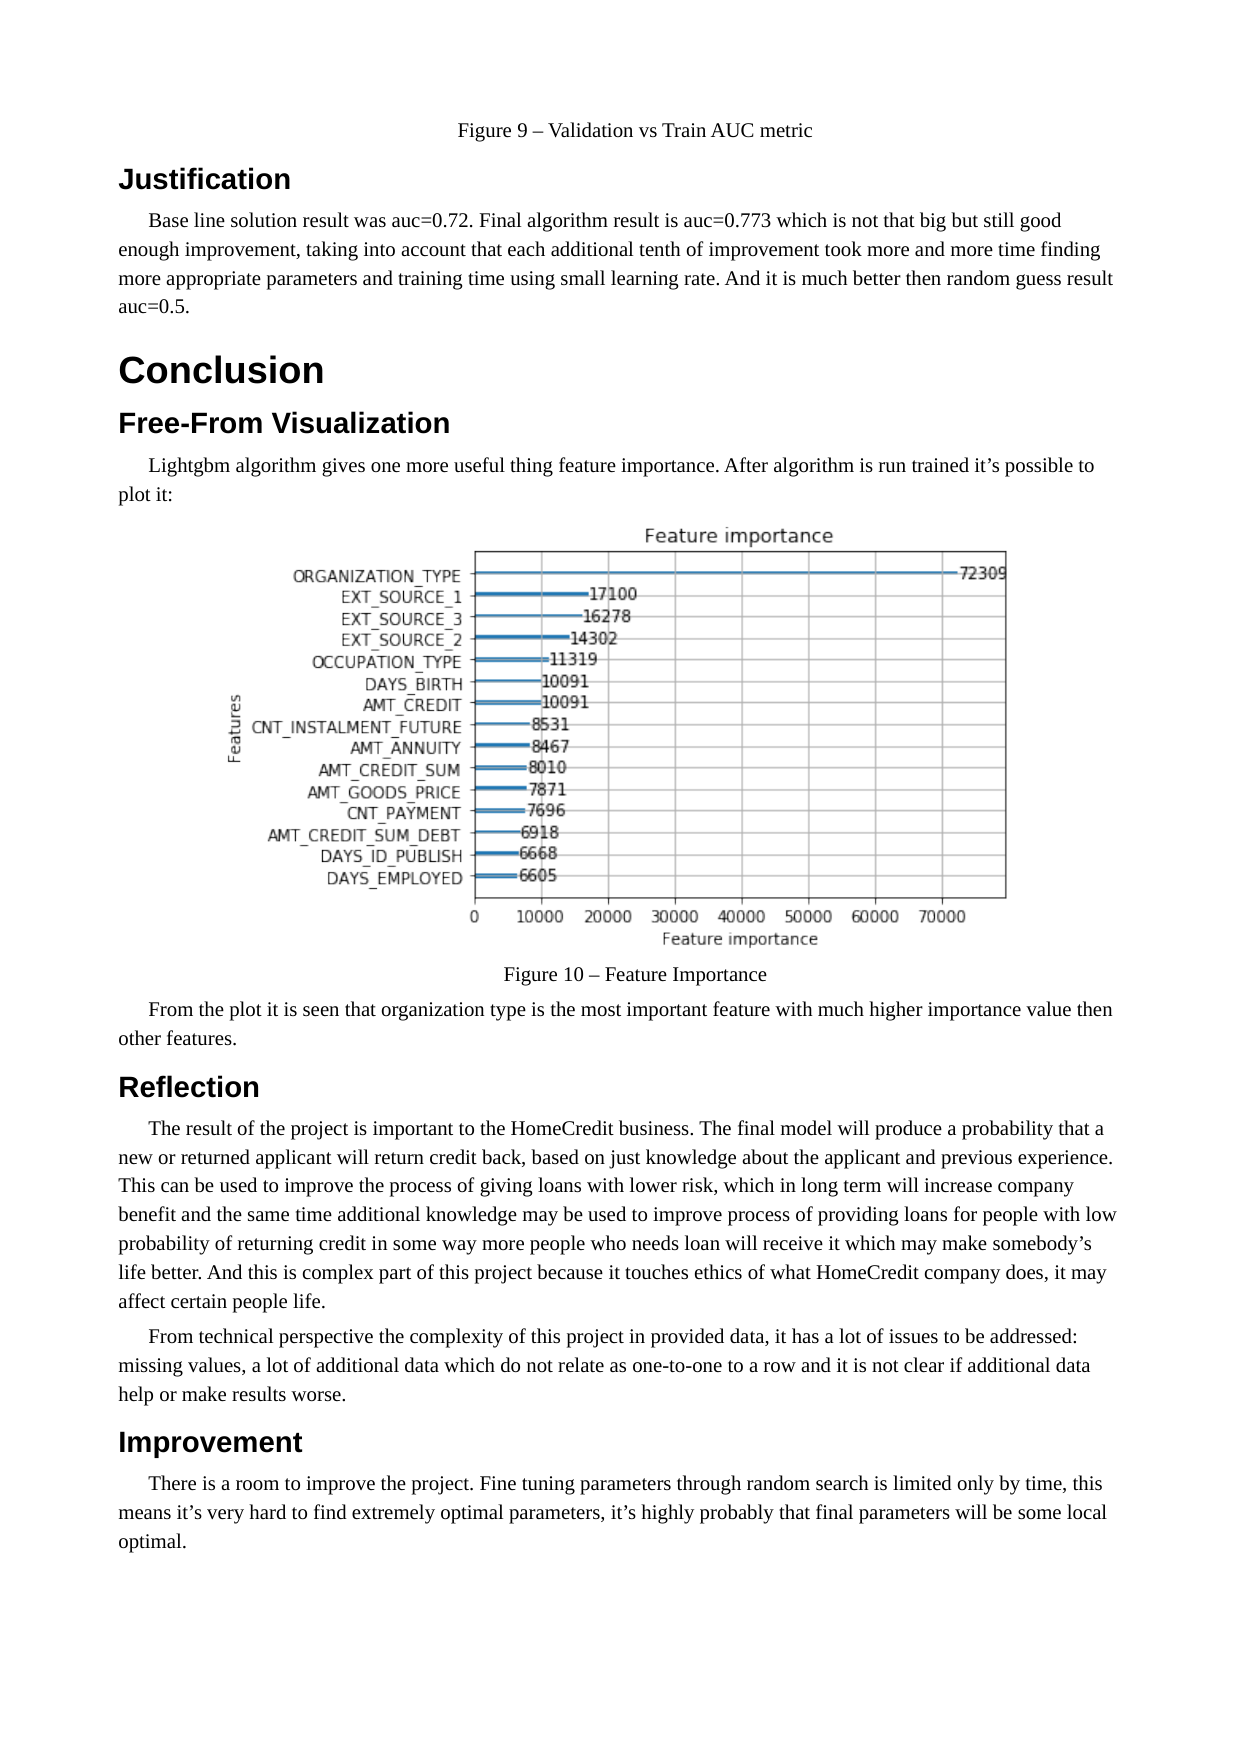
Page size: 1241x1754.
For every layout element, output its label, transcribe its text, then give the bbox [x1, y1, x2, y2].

subtitle Free-From Visualization [118, 406, 1122, 440]
text Figure 9 – Validation vs Train AUC metric [118, 118, 1122, 142]
text Base line solution result was auc=0.72. Final algorithm result is auc=0.773 which is not that big but still good enough improvement, taking into account that each additional tenth of improvement took more and more time finding more appropriate parameters and training time using small learning rate. And it is much better then random guess result auc=0.5. [118, 208, 1122, 318]
text The result of the project is important to the HomeCredit business. The final model will produce a probability that a new or returned applicant will return credit back, based on just knowledge about the applicant and previous experience. This can be used to improve the process of giving loans with lower risk, which in long term will increase company benefit and the same time additional knowledge may be used to improve process of providing loans for people with low probability of returning credit in some way more people who needs loan will receive it which may make somebody’s life better. And this is complex part of this project because it touches ethics of what HomeCredit company does, it may affect certain people life. [118, 1116, 1122, 1313]
text There is a room to improve the project. Fine tuning parameters through random search is limited only by time, this means it’s very hard to find extremely optimal parameters, it’s highly probably that final parameters will be some local optimal. [118, 1471, 1122, 1553]
subtitle Conclusion [118, 348, 1122, 392]
text From technical perspective the complexity of this project in provided data, it has a lot of issues to be addressed: missing values, a lot of additional data which do not relate as one-to-one to a row and it is not clear if additional data help or make results worse. [118, 1324, 1122, 1406]
subtitle Improvement [118, 1425, 1122, 1459]
picture [217, 516, 1023, 958]
subtitle Justification [118, 162, 1122, 195]
text Figure 10 – Feature Importance [118, 958, 1122, 986]
text From the plot it is seen that organization type is the most important feature with much higher importance value then other features. [118, 997, 1122, 1050]
text Lightgbm algorithm gives one more useful thing feature importance. After algorithm is run trained it’s possible to plot it: [118, 453, 1122, 506]
subtitle Reflection [118, 1069, 1122, 1103]
